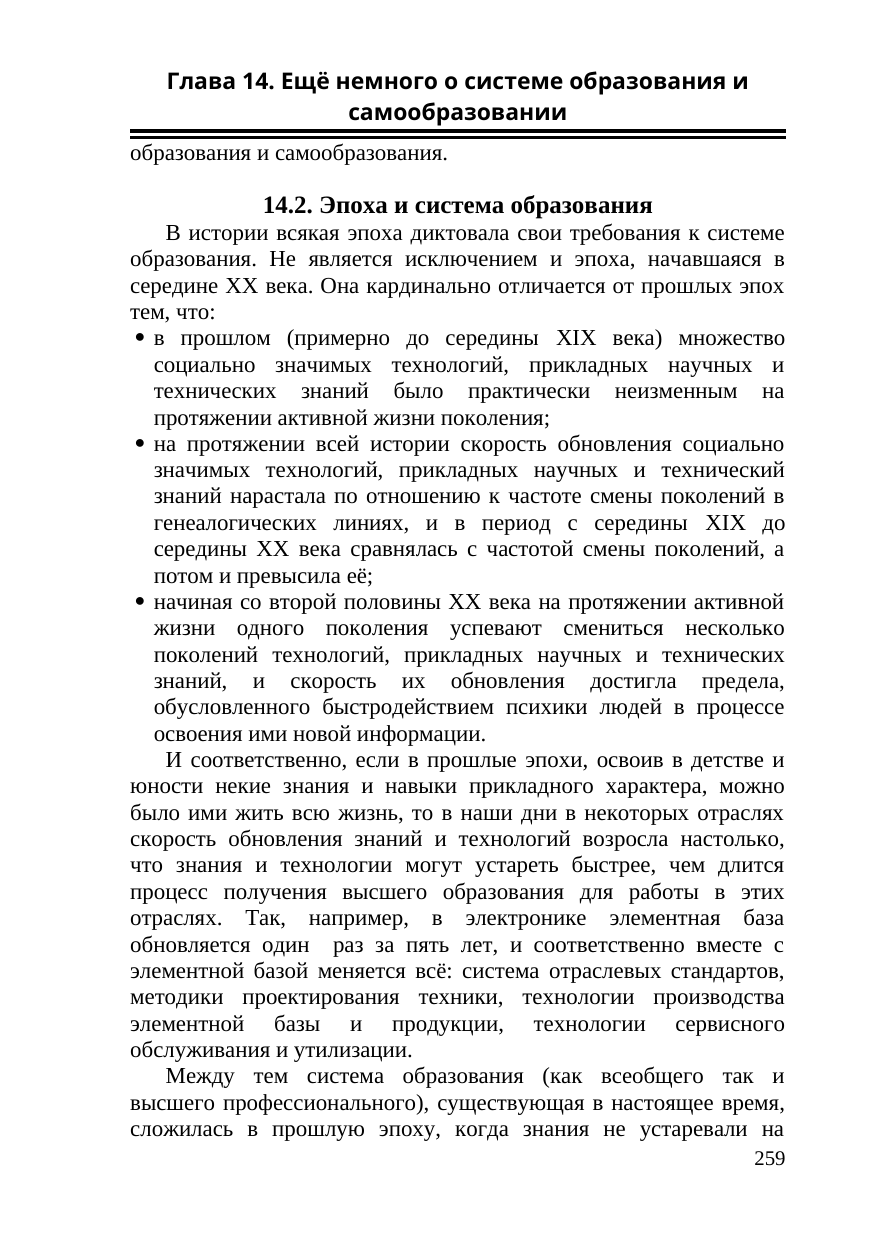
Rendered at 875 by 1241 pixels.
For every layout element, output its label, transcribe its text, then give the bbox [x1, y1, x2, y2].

list в прошлом (примерно до середины XIX века) множество социально значимых технологий, прикладных научных и технических знаний было практически неизменным на протяжении активной жизни поколения; [136, 324, 786, 430]
text В истории всякая эпоха диктовала свои требования к системе образования. Не является исключением и эпоха, начавшаяся в середине ХХ века. Она кардинально отличается от прошлых эпох тем, что: [130, 219, 786, 324]
list на протяжении всей истории скорость обновления социально значимых технологий, прикладных научных и технический знаний нарастала по отношению к частоте смены поколений в генеалогических линиях, и в период с середины XIX до середины ХХ века сравнялась с частотой смены поколений, а потом и превысила её; [136, 430, 786, 588]
text И соответственно, если в прошлые эпохи, освоив в детстве и юности некие знания и навыки прикладного характера, можно было ими жить всю жизнь, то в наши дни в некоторых отраслях скорость обновления знаний и технологий возросла настолько, что знания и технологии могут устареть быстрее, чем длится процесс получения высшего образования для работы в этих отраслях. Так, например, в электронике элементная база обновляется один раз за пять лет, и соответственно вместе с элементной базой меняется всё: система отраслевых стандартов, методики проектирования техники, технологии производства элементной базы и продукции, технологии сервисного обслуживания и утилизации. [130, 746, 786, 1062]
text образования и самообразования. [130, 139, 786, 165]
subtitle 14.2. Эпоха и система образования [130, 190, 786, 219]
list начиная со второй половины ХХ века на протяжении активной жизни одного поколения успевают смениться несколько поколений технологий, прикладных научных и технических знаний, и скорость их обновления достигла предела, обусловленного быстродействием психики людей в процессе освоения ими новой информации. [136, 588, 786, 746]
text Между тем система образования (как всеобщего так и высшего профессионального), существующая в настоящее время, сложилась в прошлую эпоху, когда знания не устаревали на [130, 1062, 786, 1141]
